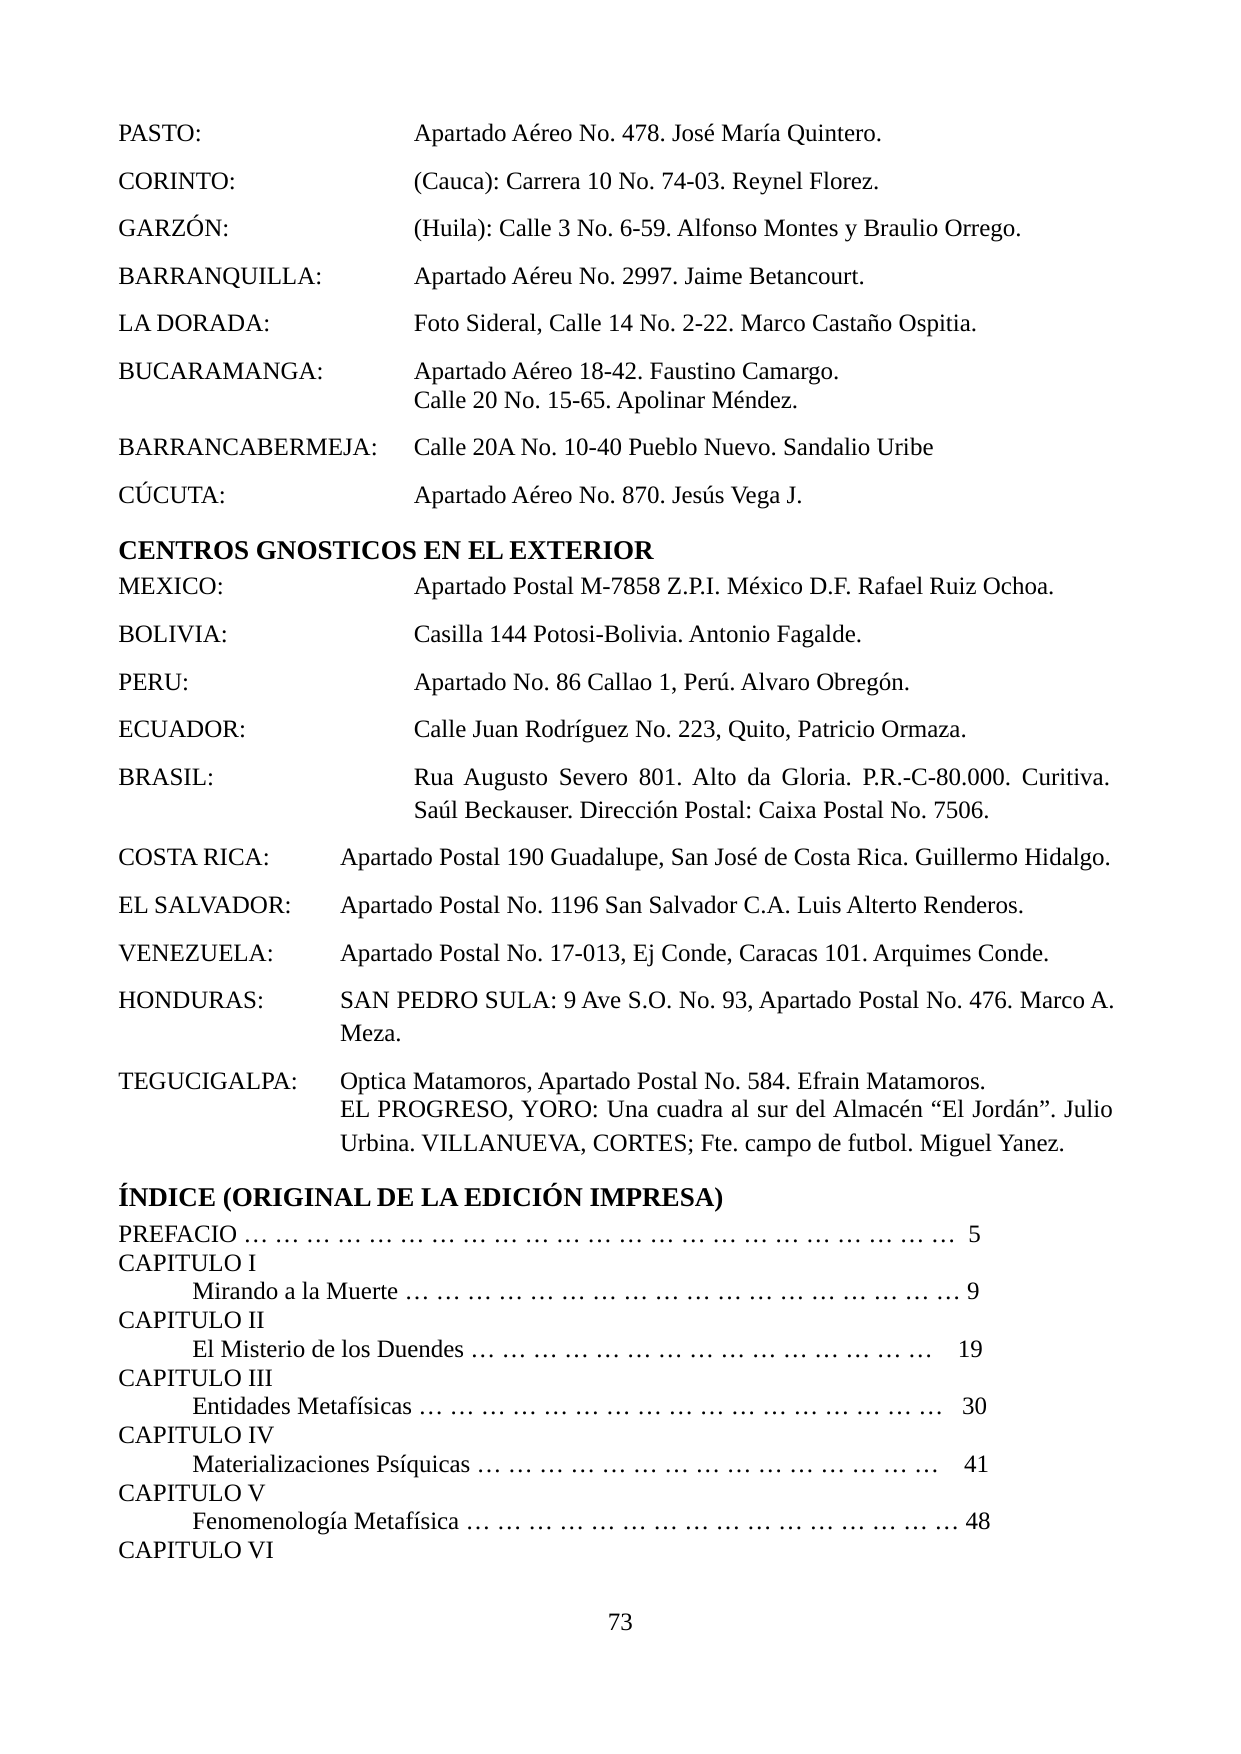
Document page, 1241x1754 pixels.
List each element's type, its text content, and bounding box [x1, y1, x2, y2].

text El Misterio de los Duendes … … … … … … … … … … … … … … … 19 [118, 1334, 1122, 1363]
text Entidades Metafísicas … … … … … … … … … … … … … … … … … 30 [118, 1391, 1122, 1420]
text Materializaciones Psíquicas … … … … … … … … … … … … … … … 41 [118, 1449, 1122, 1478]
text VENEZUELA: Apartado Postal No. 17-013, Ej Conde, Caracas 101. Arquimes Conde. [118, 938, 1122, 966]
text Mirando a la Muerte … … … … … … … … … … … … … … … … … … 9 [118, 1276, 1122, 1305]
subtitle CENTROS GNOSTICOS EN EL EXTERIOR [118, 534, 1122, 565]
text HONDURAS: SAN PEDRO SULA: 9 Ave S.O. No. 93, Apartado Postal No. 476. Marco A. Meza. [118, 985, 1122, 1047]
subtitle ÍNDICE (ORIGINAL DE LA EDICIÓN IMPRESA) [118, 1181, 1122, 1213]
text BRASIL: Rua Augusto Severo 801. Alto da Gloria. P.R.-C-80.000. Curitiva. Saúl Beckauser. Dirección Postal: Caixa Postal No. 7506. [118, 762, 1122, 823]
text CAPITULO V [118, 1478, 1122, 1506]
text CAPITULO VI [118, 1535, 1122, 1564]
text COSTA RICA: Apartado Postal 190 Guadalupe, San José de Costa Rica. Guillermo Hidalgo. [118, 842, 1122, 871]
text LA DORADA: Foto Sideral, Calle 14 No. 2-22. Marco Castaño Ospitia. [118, 308, 1122, 337]
text CORINTO: (Cauca): Carrera 10 No. 74-03. Reynel Florez. [118, 166, 1122, 194]
text Calle 20 No. 15-65. Apolinar Méndez. [118, 385, 1122, 414]
text Fenomenología Metafísica … … … … … … … … … … … … … … … … 48 [118, 1506, 1122, 1535]
text EL SALVADOR: Apartado Postal No. 1196 San Salvador C.A. Luis Alterto Renderos. [118, 890, 1122, 919]
text BUCARAMANGA: Apartado Aéreo 18-42. Faustino Camargo. [118, 356, 1122, 385]
text PREFACIO … … … … … … … … … … … … … … … … … … … … … … … 5 [118, 1219, 1122, 1248]
text PASTO: Apartado Aéreo No. 478. José María Quintero. [118, 118, 1122, 147]
text CÚCUTA: Apartado Aéreo No. 870. Jesús Vega J. [118, 480, 1122, 509]
text CAPITULO III [118, 1363, 1122, 1391]
text PERU: Apartado No. 86 Callao 1, Perú. Alvaro Obregón. [118, 667, 1122, 695]
text BOLIVIA: Casilla 144 Potosi-Bolivia. Antonio Fagalde. [118, 619, 1122, 648]
text MEXICO: Apartado Postal M-7858 Z.P.I. México D.F. Rafael Ruiz Ochoa. [118, 571, 1122, 600]
text ECUADOR: Calle Juan Rodríguez No. 223, Quito, Patricio Ormaza. [118, 714, 1122, 743]
text CAPITULO IV [118, 1420, 1122, 1449]
text GARZÓN: (Huila): Calle 3 No. 6-59. Alfonso Montes y Braulio Orrego. [118, 213, 1122, 242]
text EL PROGRESO, YORO: Una cuadra al sur del Almacén “El Jordán”. Julio Urbina. VILLANUEVA, CORTES; Fte. campo de futbol. Miguel Yanez. [118, 1094, 1122, 1156]
text BARRANCABERMEJA: Calle 20A No. 10-40 Pueblo Nuevo. Sandalio Uribe [118, 432, 1122, 461]
text TEGUCIGALPA: Optica Matamoros, Apartado Postal No. 584. Efrain Matamoros. [118, 1066, 1122, 1094]
text BARRANQUILLA: Apartado Aéreu No. 2997. Jaime Betancourt. [118, 261, 1122, 290]
text CAPITULO I [118, 1248, 1122, 1276]
text CAPITULO II [118, 1305, 1122, 1334]
